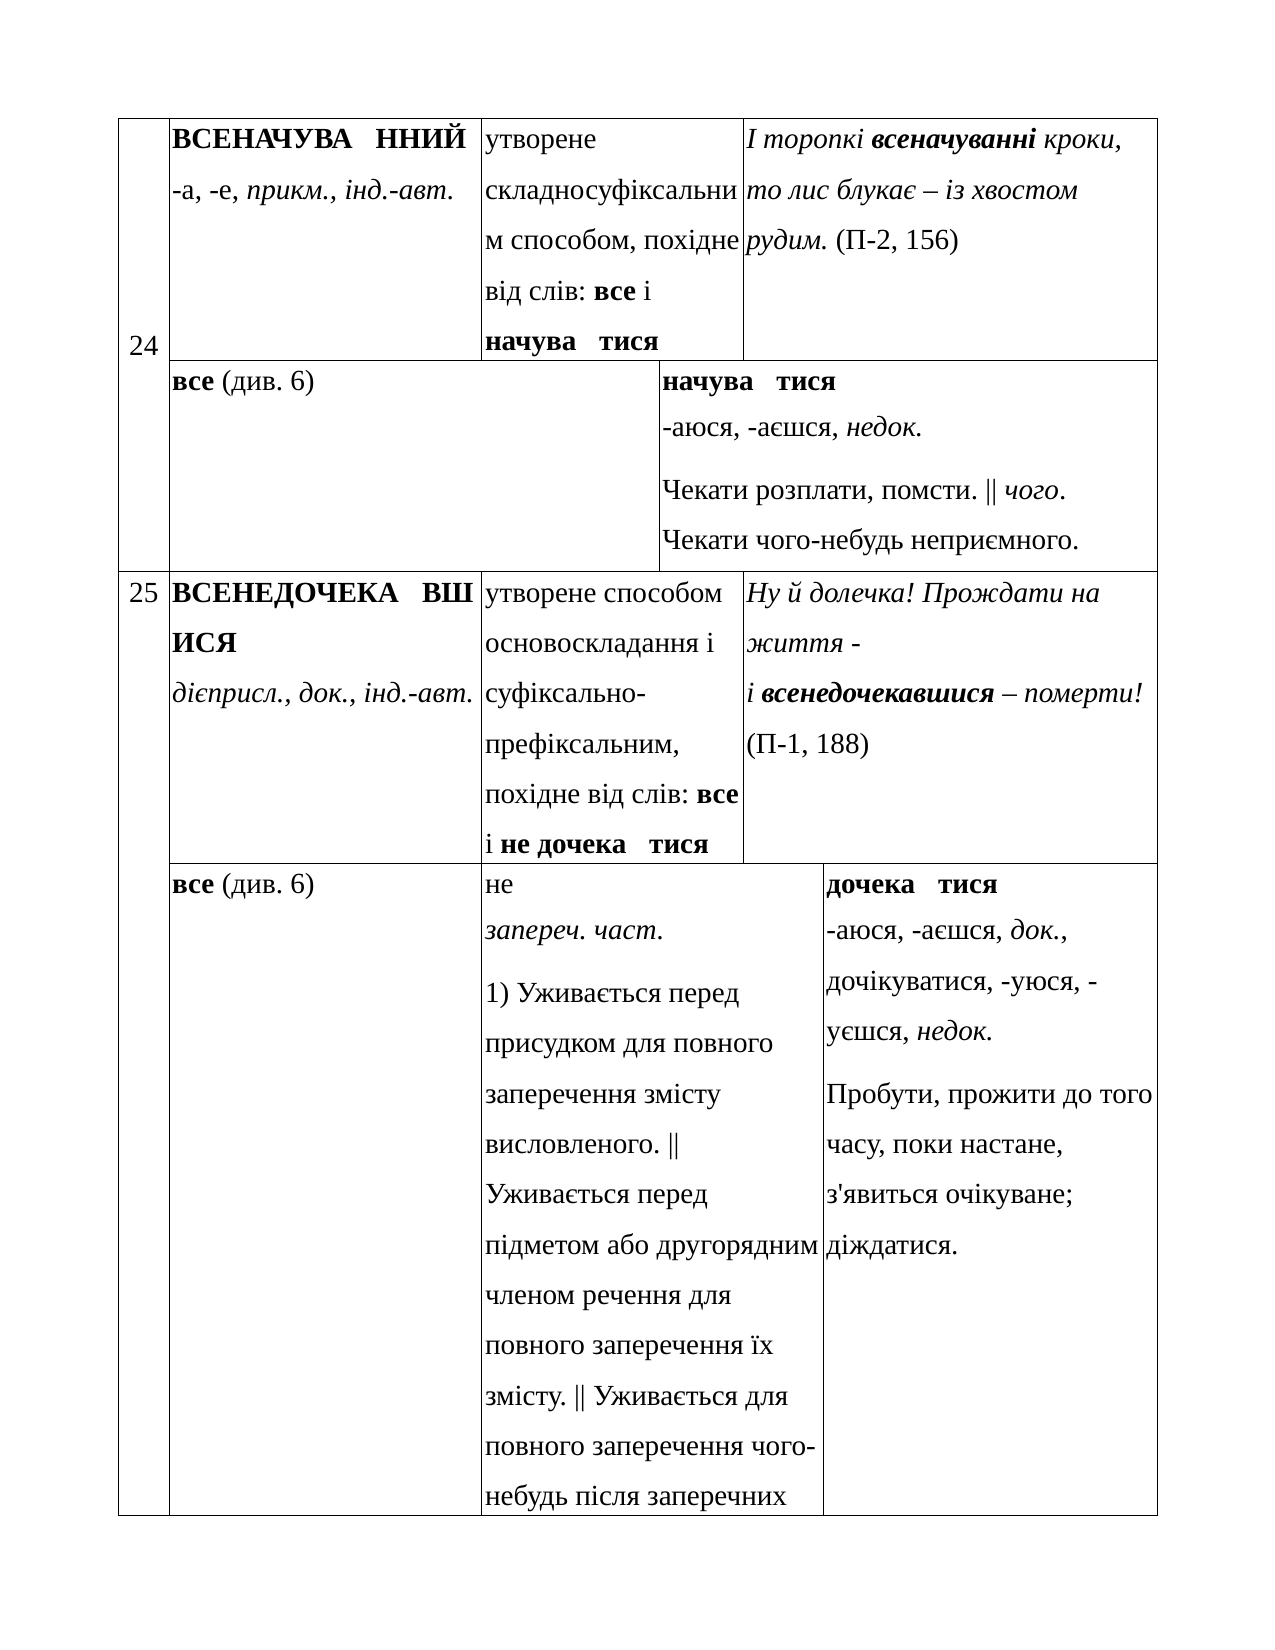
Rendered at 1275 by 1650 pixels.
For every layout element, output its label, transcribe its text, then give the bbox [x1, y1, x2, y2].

table_cell 24 [119, 119, 169, 571]
table_cell дочекатися -аюся, -аєшся, док., дочікуватися, -уюся, -уєшся, недок. Пробути, прожити до того часу, поки настане, з'явиться очікуване; діждатися. [824, 864, 1157, 1515]
table_cell ВсеначувАнний -а, -е, прикм., інд.-авт. [170, 119, 481, 359]
table_cell все (див. 6) [170, 864, 481, 1515]
table_cell І торопкі всеначуванні кроки, то лис блукає – із хвостом рудим. (П‑2, 156) [744, 119, 1157, 359]
table_cell начуватися -аюся, -аєшся, недок. Чекати розплати, помсти. || чого. Чекати чого-небудь неприємного. [660, 361, 1157, 571]
table_cell утворене складносуфіксальним способом, похідне від слів: все і начуватися [482, 119, 743, 359]
table_cell все (див. 6) [170, 361, 659, 571]
table_cell утворене способом основоскладання і суфіксально-префіксальним, похідне від слів: все і не дочекатися [482, 572, 743, 863]
table_cell ВсенедочекАвшися дієприсл., док., інд.-авт. [170, 572, 481, 863]
table_cell 25 [119, 572, 169, 1515]
table_cell не запереч. част. 1) Уживається перед присудком для повного заперечення змісту висловленого. || Уживається перед підметом або другорядним членом речення для повного заперечення їх змісту. || Уживається для повного заперечення чого-небудь після заперечних [482, 864, 823, 1515]
table_cell Ну й долечка! Прождати на життя - і всенедочекавшися – померти! (П‑1, 188) [744, 572, 1157, 863]
